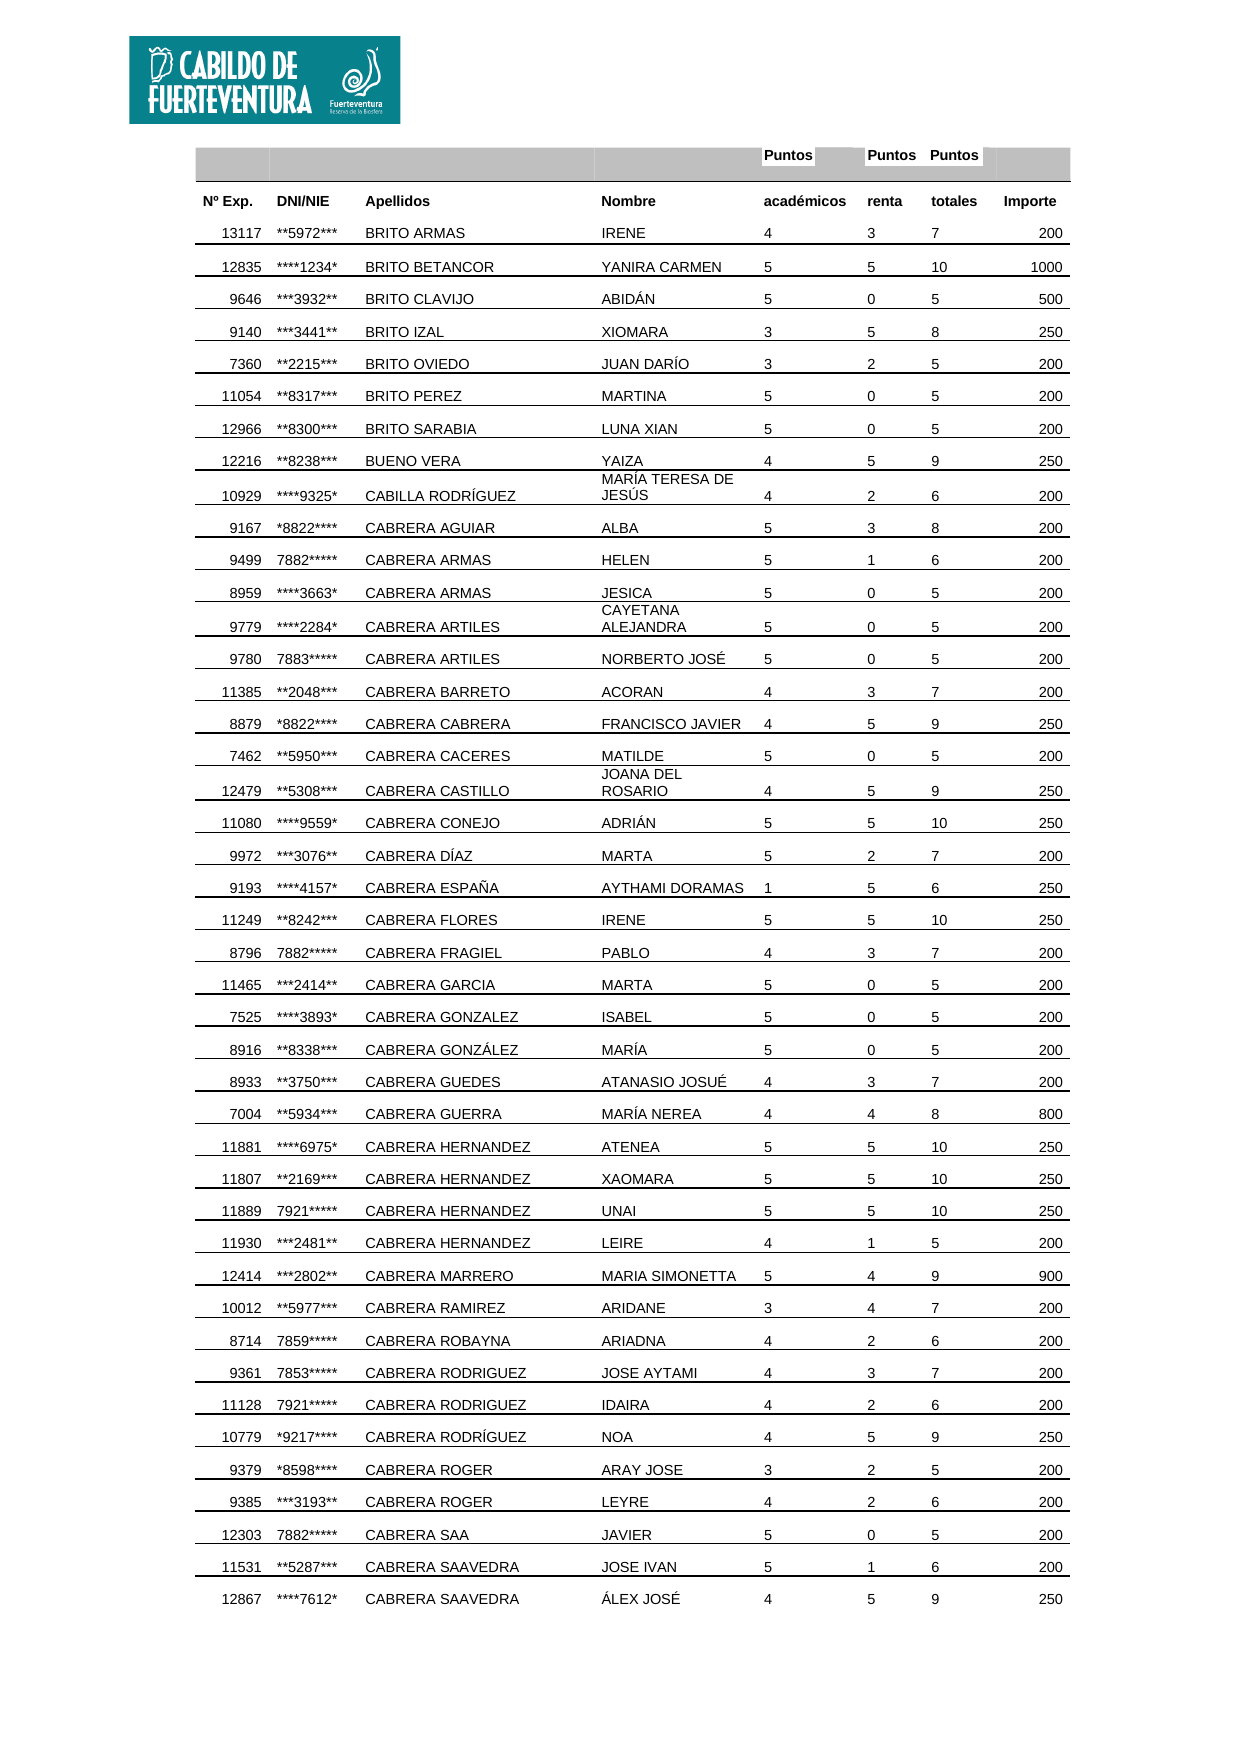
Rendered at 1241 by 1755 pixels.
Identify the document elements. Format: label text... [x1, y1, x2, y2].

table_cell 0 [857, 374, 917, 404]
table_cell 10 [917, 801, 991, 831]
table_header Importe 200 [991, 198, 1070, 243]
table_cell 10012 [195, 1286, 269, 1316]
table_cell 10 [917, 898, 991, 928]
table_cell 9499 [195, 538, 269, 568]
table_header Nombre IRENE [566, 198, 754, 243]
table_cell 8 [917, 309, 991, 340]
table_cell 4 [857, 1253, 917, 1284]
table_cell 12414 [195, 1253, 269, 1284]
table_cell 10929 [195, 471, 269, 504]
table_cell 200 [991, 1544, 1070, 1575]
table_cell CABRERA SAA [351, 1512, 566, 1543]
table_cell CAYETANA ALEJANDRA [566, 602, 754, 635]
table_cell 4 [754, 471, 857, 504]
table_cell **5950*** [269, 734, 351, 764]
table_cell CABRERA RODRIGUEZ [351, 1383, 566, 1413]
table_cell 3 [857, 1350, 917, 1381]
table_cell *9217**** [269, 1415, 351, 1446]
table_cell 7853***** [269, 1350, 351, 1381]
table_cell 200 [991, 1286, 1070, 1316]
table_cell ****3663* [269, 570, 351, 601]
table_cell XIOMARA [566, 309, 754, 340]
table_cell 5 [754, 406, 857, 437]
table_cell ****9325* [269, 471, 351, 504]
table_cell 200 [991, 1350, 1070, 1381]
table_cell 7 [917, 669, 991, 700]
table_cell 5 [754, 538, 857, 568]
table_cell 3 [857, 1059, 917, 1090]
table_cell 2 [857, 1447, 917, 1478]
table_cell 4 [754, 1480, 857, 1510]
table_cell 0 [857, 995, 917, 1025]
table_cell IRENE [566, 898, 754, 928]
table_cell 1000 [991, 245, 1070, 275]
table_cell 200 [991, 1027, 1070, 1058]
table_cell CABILLA RODRÍGUEZ [351, 471, 566, 504]
table_cell 11080 [195, 801, 269, 831]
table_cell CABRERA GUEDES [351, 1059, 566, 1090]
table_cell ABIDÁN [566, 277, 754, 307]
table_cell 5 [917, 341, 991, 372]
table_cell 6 [917, 865, 991, 896]
table_cell 250 [991, 898, 1070, 928]
table_cell 5 [857, 245, 917, 275]
table_cell 12479 [195, 766, 269, 799]
table_cell 5 [754, 245, 857, 275]
table_cell 5 [754, 637, 857, 667]
table_cell CABRERA CABRERA [351, 701, 566, 732]
table_cell CABRERA GONZÁLEZ [351, 1027, 566, 1058]
table_cell 4 [754, 438, 857, 469]
table_cell MARTA [566, 962, 754, 993]
table_cell ****9559* [269, 801, 351, 831]
table_cell 250 [991, 438, 1070, 469]
table_cell 6 [917, 1383, 991, 1413]
table_cell 200 [991, 669, 1070, 700]
table_cell 7882***** [269, 930, 351, 961]
table_cell 12966 [195, 406, 269, 437]
table_header académicos 4 [754, 198, 857, 243]
table_cell **2169*** [269, 1156, 351, 1187]
table_cell 0 [857, 1512, 917, 1543]
table_cell 200 [991, 1512, 1070, 1543]
table_cell 5 [754, 962, 857, 993]
table_cell 5 [754, 374, 857, 404]
table_cell 250 [991, 1577, 1070, 1616]
table_cell 7 [917, 833, 991, 864]
table_cell AYTHAMI DORAMAS [566, 865, 754, 896]
table_cell ****4157* [269, 865, 351, 896]
table_cell 200 [991, 962, 1070, 993]
table_cell 4 [754, 669, 857, 700]
table_cell CABRERA HERNANDEZ [351, 1189, 566, 1219]
table_cell **3750*** [269, 1059, 351, 1090]
table_cell 5 [754, 1156, 857, 1187]
table_cell 0 [857, 1027, 917, 1058]
table_cell CABRERA RODRIGUEZ [351, 1350, 566, 1381]
table_cell 3 [754, 1447, 857, 1478]
table_cell 11249 [195, 898, 269, 928]
table_cell 0 [857, 602, 917, 635]
table_cell 3 [857, 505, 917, 536]
table_cell 5 [917, 637, 991, 667]
table_cell 200 [991, 406, 1070, 437]
table_cell 12835 [195, 245, 269, 275]
table_cell 5 [917, 962, 991, 993]
table_cell 5 [857, 438, 917, 469]
table_cell 0 [857, 406, 917, 437]
table_cell 5 [917, 1447, 991, 1478]
table_cell 9385 [195, 1480, 269, 1510]
table_cell 8933 [195, 1059, 269, 1090]
table_cell 1 [857, 538, 917, 568]
table_cell 250 [991, 1124, 1070, 1155]
table_cell 6 [917, 1544, 991, 1575]
table_cell 900 [991, 1253, 1070, 1284]
table_cell 250 [991, 701, 1070, 732]
table_cell CABRERA SAAVEDRA [351, 1544, 566, 1575]
table_cell 4 [857, 1286, 917, 1316]
table_cell 7882***** [269, 1512, 351, 1543]
table_cell 7462 [195, 734, 269, 764]
table_cell 3 [754, 341, 857, 372]
table_cell UNAI [566, 1189, 754, 1219]
table_cell 5 [917, 406, 991, 437]
table_cell LEYRE [566, 1480, 754, 1510]
table_cell 2 [857, 833, 917, 864]
table_cell 200 [991, 1221, 1070, 1252]
table_cell ***2481** [269, 1221, 351, 1252]
table_cell 200 [991, 734, 1070, 764]
table_cell 1 [754, 865, 857, 896]
table_cell 200 [991, 833, 1070, 864]
table_cell 12303 [195, 1512, 269, 1543]
table_cell 200 [991, 1383, 1070, 1413]
table_cell 5 [857, 865, 917, 896]
table_cell 5 [754, 1512, 857, 1543]
table_cell 250 [991, 1415, 1070, 1446]
table_cell ADRIÁN [566, 801, 754, 831]
table_cell 5 [754, 1544, 857, 1575]
table_cell CABRERA ARTILES [351, 602, 566, 635]
table_cell 2 [857, 471, 917, 504]
table_cell 5 [754, 734, 857, 764]
table_cell 7 [917, 1350, 991, 1381]
table_cell 11128 [195, 1383, 269, 1413]
table_cell 5 [857, 898, 917, 928]
table_cell ARAY JOSE [566, 1447, 754, 1478]
table_cell 200 [991, 602, 1070, 635]
table_cell 11930 [195, 1221, 269, 1252]
table_cell 5 [754, 1189, 857, 1219]
table_cell 0 [857, 637, 917, 667]
table_cell 200 [991, 1059, 1070, 1090]
table_cell 8916 [195, 1027, 269, 1058]
table_cell 9 [917, 766, 991, 799]
table_cell 4 [754, 1415, 857, 1446]
table_cell BRITO SARABIA [351, 406, 566, 437]
table_cell 4 [857, 1092, 917, 1122]
table_cell 6 [917, 1480, 991, 1510]
table_cell LEIRE [566, 1221, 754, 1252]
table_cell 250 [991, 1189, 1070, 1219]
table_cell 5 [754, 1124, 857, 1155]
table_cell CABRERA FRAGIEL [351, 930, 566, 961]
table_cell 9140 [195, 309, 269, 340]
table_cell CABRERA AGUIAR [351, 505, 566, 536]
table_cell CABRERA CONEJO [351, 801, 566, 831]
table_cell CABRERA ARMAS [351, 570, 566, 601]
table_cell 9 [917, 701, 991, 732]
table_cell 4 [754, 1350, 857, 1381]
table_cell 9780 [195, 637, 269, 667]
table_cell 500 [991, 277, 1070, 307]
table_cell 200 [991, 538, 1070, 568]
table_cell 5 [917, 374, 991, 404]
table_cell XAOMARA [566, 1156, 754, 1187]
table_header totales 7 [917, 198, 991, 243]
table_cell HELEN [566, 538, 754, 568]
table_cell 4 [754, 1318, 857, 1349]
table_cell 3 [754, 309, 857, 340]
table_cell 4 [754, 1059, 857, 1090]
table_cell CABRERA DÍAZ [351, 833, 566, 864]
table_cell 9 [917, 438, 991, 469]
table_cell CABRERA ARTILES [351, 637, 566, 667]
table_cell 5 [857, 766, 917, 799]
table_cell 1 [857, 1221, 917, 1252]
table_cell CABRERA GUERRA [351, 1092, 566, 1122]
table_cell ****2284* [269, 602, 351, 635]
table_cell 0 [857, 570, 917, 601]
table_cell 8 [917, 505, 991, 536]
table_cell FRANCISCO JAVIER [566, 701, 754, 732]
table_cell 9779 [195, 602, 269, 635]
table_cell CABRERA SAAVEDRA [351, 1577, 566, 1616]
table_cell 7 [917, 1286, 991, 1316]
table_cell 8879 [195, 701, 269, 732]
table_cell 5 [754, 570, 857, 601]
table_cell CABRERA CACERES [351, 734, 566, 764]
table_cell CABRERA ROGER [351, 1480, 566, 1510]
table_cell 12867 [195, 1577, 269, 1616]
table_cell ACORAN [566, 669, 754, 700]
table_cell ATENEA [566, 1124, 754, 1155]
table_cell *8822**** [269, 505, 351, 536]
table_cell ****6975* [269, 1124, 351, 1155]
table_cell 5 [917, 602, 991, 635]
table_cell 200 [991, 995, 1070, 1025]
table_cell BRITO CLAVIJO [351, 277, 566, 307]
table_cell 11881 [195, 1124, 269, 1155]
table_header Apellidos BRITO ARMAS [351, 198, 566, 243]
table_cell 200 [991, 471, 1070, 504]
table_cell MARTA [566, 833, 754, 864]
table_cell 4 [754, 766, 857, 799]
table_cell CABRERA FLORES [351, 898, 566, 928]
table_cell 5 [857, 1577, 917, 1616]
table_cell 7360 [195, 341, 269, 372]
table_cell 5 [754, 833, 857, 864]
table_cell 5 [754, 1253, 857, 1284]
table_cell 5 [754, 602, 857, 635]
table_cell 9 [917, 1577, 991, 1616]
table_cell ***3076** [269, 833, 351, 864]
table_cell 7883***** [269, 637, 351, 667]
table_cell 200 [991, 374, 1070, 404]
table_cell 8959 [195, 570, 269, 601]
table_cell MARTINA [566, 374, 754, 404]
table_cell 7882***** [269, 538, 351, 568]
table_cell CABRERA HERNANDEZ [351, 1156, 566, 1187]
table_cell 4 [754, 701, 857, 732]
table_cell CABRERA BARRETO [351, 669, 566, 700]
table_cell CABRERA ESPAÑA [351, 865, 566, 896]
table_header DNI/NIE **5972*** [269, 198, 351, 243]
table_cell BUENO VERA [351, 438, 566, 469]
table_cell 7921***** [269, 1189, 351, 1219]
table_cell ****1234* [269, 245, 351, 275]
table_cell CABRERA MARRERO [351, 1253, 566, 1284]
table_cell 10 [917, 1124, 991, 1155]
table_cell 200 [991, 1318, 1070, 1349]
table_cell MATILDE [566, 734, 754, 764]
table_cell MARIA SIMONETTA [566, 1253, 754, 1284]
table_cell 9 [917, 1253, 991, 1284]
table_cell 8 [917, 1092, 991, 1122]
table_cell CABRERA HERNANDEZ [351, 1124, 566, 1155]
table_cell 10 [917, 1189, 991, 1219]
table_cell 5 [857, 1189, 917, 1219]
table_cell 5 [917, 734, 991, 764]
table_cell 5 [917, 995, 991, 1025]
table_cell CABRERA ARMAS [351, 538, 566, 568]
table_cell 200 [991, 570, 1070, 601]
table_cell 5 [754, 995, 857, 1025]
table_cell 5 [857, 701, 917, 732]
table_cell CABRERA ROGER [351, 1447, 566, 1478]
table_cell CABRERA CASTILLO [351, 766, 566, 799]
table_cell 7 [917, 1059, 991, 1090]
table_cell 5 [857, 1124, 917, 1155]
table_cell 11889 [195, 1189, 269, 1219]
table_cell 9167 [195, 505, 269, 536]
table_cell 5 [857, 1415, 917, 1446]
table_cell 5 [754, 505, 857, 536]
table_cell 12216 [195, 438, 269, 469]
table_cell JOANA DEL ROSARIO [566, 766, 754, 799]
table_cell 4 [754, 1383, 857, 1413]
table_cell 3 [754, 1286, 857, 1316]
table_cell **2215*** [269, 341, 351, 372]
table_cell 10 [917, 1156, 991, 1187]
table_cell 7525 [195, 995, 269, 1025]
table_cell 5 [754, 801, 857, 831]
table_cell 11385 [195, 669, 269, 700]
table_cell 3 [857, 930, 917, 961]
table_cell ***3932** [269, 277, 351, 307]
table_header Nº Exp. 13117 [195, 198, 269, 243]
table_cell 9361 [195, 1350, 269, 1381]
table_cell MARÍA NEREA [566, 1092, 754, 1122]
table_cell 8796 [195, 930, 269, 961]
table_cell *8598**** [269, 1447, 351, 1478]
table_cell 4 [754, 930, 857, 961]
table_cell NOA [566, 1415, 754, 1446]
table_cell 250 [991, 766, 1070, 799]
table_cell 200 [991, 930, 1070, 961]
table_cell MARÍA TERESA DE JESÚS [566, 471, 754, 504]
table_cell 200 [991, 637, 1070, 667]
table_cell BRITO PEREZ [351, 374, 566, 404]
table_cell JOSE IVAN [566, 1544, 754, 1575]
table_cell 5 [857, 801, 917, 831]
table_cell **8242*** [269, 898, 351, 928]
table_cell ****3893* [269, 995, 351, 1025]
table_cell 6 [917, 471, 991, 504]
table_cell ***2802** [269, 1253, 351, 1284]
table_cell 5 [917, 277, 991, 307]
table_cell 5 [754, 898, 857, 928]
table_cell JOSE AYTAMI [566, 1350, 754, 1381]
table_cell 250 [991, 309, 1070, 340]
table_cell 5 [857, 309, 917, 340]
table_cell 200 [991, 505, 1070, 536]
table_cell ***3441** [269, 309, 351, 340]
table_cell 11531 [195, 1544, 269, 1575]
table_cell 5 [917, 1027, 991, 1058]
table_cell MARÍA [566, 1027, 754, 1058]
table_cell JUAN DARÍO [566, 341, 754, 372]
table_cell CABRERA RAMIREZ [351, 1286, 566, 1316]
table_cell 10 [917, 245, 991, 275]
table_cell 7004 [195, 1092, 269, 1122]
table_cell ***3193** [269, 1480, 351, 1510]
table_cell 200 [991, 341, 1070, 372]
table_cell *8822**** [269, 701, 351, 732]
table_cell **5934*** [269, 1092, 351, 1122]
table_cell 250 [991, 1156, 1070, 1187]
table_cell ***2414** [269, 962, 351, 993]
table_cell 11054 [195, 374, 269, 404]
table_cell 2 [857, 1383, 917, 1413]
table_cell 5 [754, 277, 857, 307]
table_cell **8238*** [269, 438, 351, 469]
table_cell ÁLEX JOSÉ [566, 1577, 754, 1616]
table_cell 8714 [195, 1318, 269, 1349]
table_cell 4 [754, 1092, 857, 1122]
table_cell ALBA [566, 505, 754, 536]
table_cell 11465 [195, 962, 269, 993]
table_cell 1 [857, 1544, 917, 1575]
table_cell CABRERA ROBAYNA [351, 1318, 566, 1349]
table_cell CABRERA GONZALEZ [351, 995, 566, 1025]
table_cell 11807 [195, 1156, 269, 1187]
table_cell 5 [754, 1027, 857, 1058]
table_cell ****7612* [269, 1577, 351, 1616]
table_cell 800 [991, 1092, 1070, 1122]
table_cell 200 [991, 1447, 1070, 1478]
table_cell BRITO IZAL [351, 309, 566, 340]
table_cell 4 [754, 1577, 857, 1616]
table_cell 7921***** [269, 1383, 351, 1413]
table_cell 5 [917, 1221, 991, 1252]
table_cell NORBERTO JOSÉ [566, 637, 754, 667]
table_cell YAIZA [566, 438, 754, 469]
table_cell JESICA [566, 570, 754, 601]
table_cell 9646 [195, 277, 269, 307]
table_cell 9972 [195, 833, 269, 864]
table_cell **8317*** [269, 374, 351, 404]
table_cell 7859***** [269, 1318, 351, 1349]
table_cell JAVIER [566, 1512, 754, 1543]
table_cell PABLO [566, 930, 754, 961]
table_cell 2 [857, 1480, 917, 1510]
table_cell 6 [917, 1318, 991, 1349]
table_cell IDAIRA [566, 1383, 754, 1413]
table_cell **5287*** [269, 1544, 351, 1575]
table_cell 9379 [195, 1447, 269, 1478]
table_cell ATANASIO JOSUÉ [566, 1059, 754, 1090]
table_cell 0 [857, 962, 917, 993]
table_cell 0 [857, 734, 917, 764]
table_cell 2 [857, 1318, 917, 1349]
table_cell 0 [857, 277, 917, 307]
table_cell **5977*** [269, 1286, 351, 1316]
table_cell CABRERA GARCIA [351, 962, 566, 993]
table_cell 10779 [195, 1415, 269, 1446]
table_cell BRITO BETANCOR [351, 245, 566, 275]
table_cell BRITO OVIEDO [351, 341, 566, 372]
table_cell 4 [754, 1221, 857, 1252]
table_cell **8300*** [269, 406, 351, 437]
table_cell 3 [857, 669, 917, 700]
table_cell CABRERA HERNANDEZ [351, 1221, 566, 1252]
table_cell 5 [917, 1512, 991, 1543]
table_cell CABRERA RODRÍGUEZ [351, 1415, 566, 1446]
table_cell **8338*** [269, 1027, 351, 1058]
table_cell ISABEL [566, 995, 754, 1025]
table_cell 9 [917, 1415, 991, 1446]
table_cell 7 [917, 930, 991, 961]
table_cell 250 [991, 801, 1070, 831]
table_cell 250 [991, 865, 1070, 896]
table_cell 5 [917, 570, 991, 601]
table_cell 5 [857, 1156, 917, 1187]
table_cell LUNA XIAN [566, 406, 754, 437]
table_cell 9193 [195, 865, 269, 896]
table_cell YANIRA CARMEN [566, 245, 754, 275]
table_cell 200 [991, 1480, 1070, 1510]
table_cell **2048*** [269, 669, 351, 700]
table_cell 6 [917, 538, 991, 568]
table_cell 2 [857, 341, 917, 372]
table_cell ARIDANE [566, 1286, 754, 1316]
table_header renta 3 [857, 198, 917, 243]
table_cell **5308*** [269, 766, 351, 799]
table_cell ARIADNA [566, 1318, 754, 1349]
